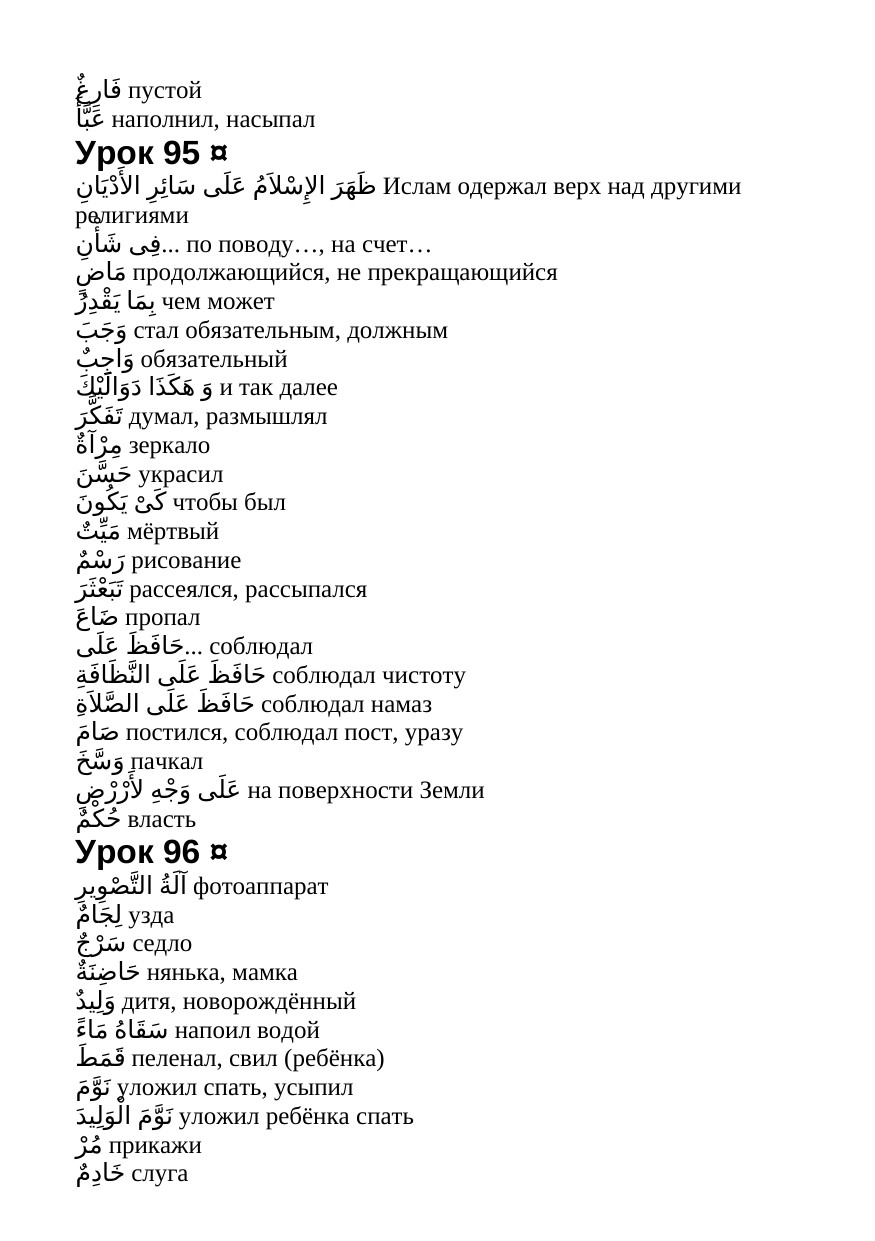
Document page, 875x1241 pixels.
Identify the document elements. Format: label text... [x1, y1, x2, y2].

text حَافَظَ عَلَى الصَّلاَةِ соблюдал намаз‎ [75, 689, 799, 717]
text حَافَظَ عَلَى... соблюдал‎ [75, 631, 799, 660]
text مُرْ прикажи‎ [75, 1130, 799, 1158]
text عَبَّأَ наполнил, насыпал‎ [75, 104, 799, 132]
text رَسْمٌ рисование‎ [75, 545, 799, 574]
text بِمَا يَقْدِرُ чем может‎ [75, 286, 799, 315]
text خَادِمٌ слуга‎ [75, 1158, 799, 1187]
text حَسَّنَ украсил‎ [75, 459, 799, 487]
text عَلَى وَجْهِ لأَرْرْضِ на поверхности Земли‎ [75, 775, 799, 804]
text فِى شَأْنِ... по поводу…, на счет…‎ [75, 229, 799, 257]
text حُكْمٌ власть‎ [75, 804, 799, 832]
subtitle Урок 96‎ ¤ [75, 832, 799, 871]
text وَلِيدٌ дитя, новорождён­ный‎ [75, 986, 799, 1015]
text لِجَامٌ узда‎ [75, 900, 799, 928]
text مِرْآةٌ зеркало‎ [75, 430, 799, 459]
text حَافَظَ عَلَى النَّظَافَةِ соблюдал чистоту‎ [75, 660, 799, 689]
text وَجَبَ стал обязательным, должным‎ [75, 315, 799, 344]
text تَبَعْثَرَ рассеялся, рассы­пался‎ [75, 574, 799, 602]
text كَىْ يَكُونَ чтобы был‎ [75, 487, 799, 516]
text مَيِّتٌ мёртвый‎ [75, 516, 799, 545]
text فَارِغٌ пустой‎ [75, 75, 799, 104]
subtitle Урок 95‎ ¤ [75, 132, 799, 171]
text ظَهَرَ الإِسْلاَمُ عَلَى سَائِرِ الأَدْيَانِ Ислам одержал верх над другими религиями ‎ [75, 171, 799, 229]
text قَمَطَ пеленал, свил (ребён­ка)‎ [75, 1043, 799, 1072]
text تَفَكَّرَ думал, размышлял‎ [75, 401, 799, 430]
text نَوَّمَ уложил спать, усыпил‎ [75, 1072, 799, 1101]
text وَاجِبٌ обязательный‎ [75, 344, 799, 372]
text صَامَ постился, соблюдал пост, уразу‎ [75, 717, 799, 746]
text وَسَّخَ пачкал‎ [75, 746, 799, 775]
text سَقَاهُ مَاءً напоил водой‎ [75, 1015, 799, 1043]
text وَ هَكَذَا دَوَالَيْكَ и так да­лее‎ [75, 372, 799, 401]
text نَوَّمَ الْوَلِيدَ уложил ребён­ка спать‎ [75, 1101, 799, 1130]
text آلَةُ التَّصْوِيرِ фотоаппа­рат‎ [75, 871, 799, 900]
text مَاضٍ продолжающийся, не прекращающийся‎ [75, 257, 799, 286]
text حَاضِنَةٌ нянька, мамка‎ [75, 957, 799, 986]
text ضَاعَ пропал‎ [75, 602, 799, 631]
text سَرْجٌ седло‎ [75, 928, 799, 957]
